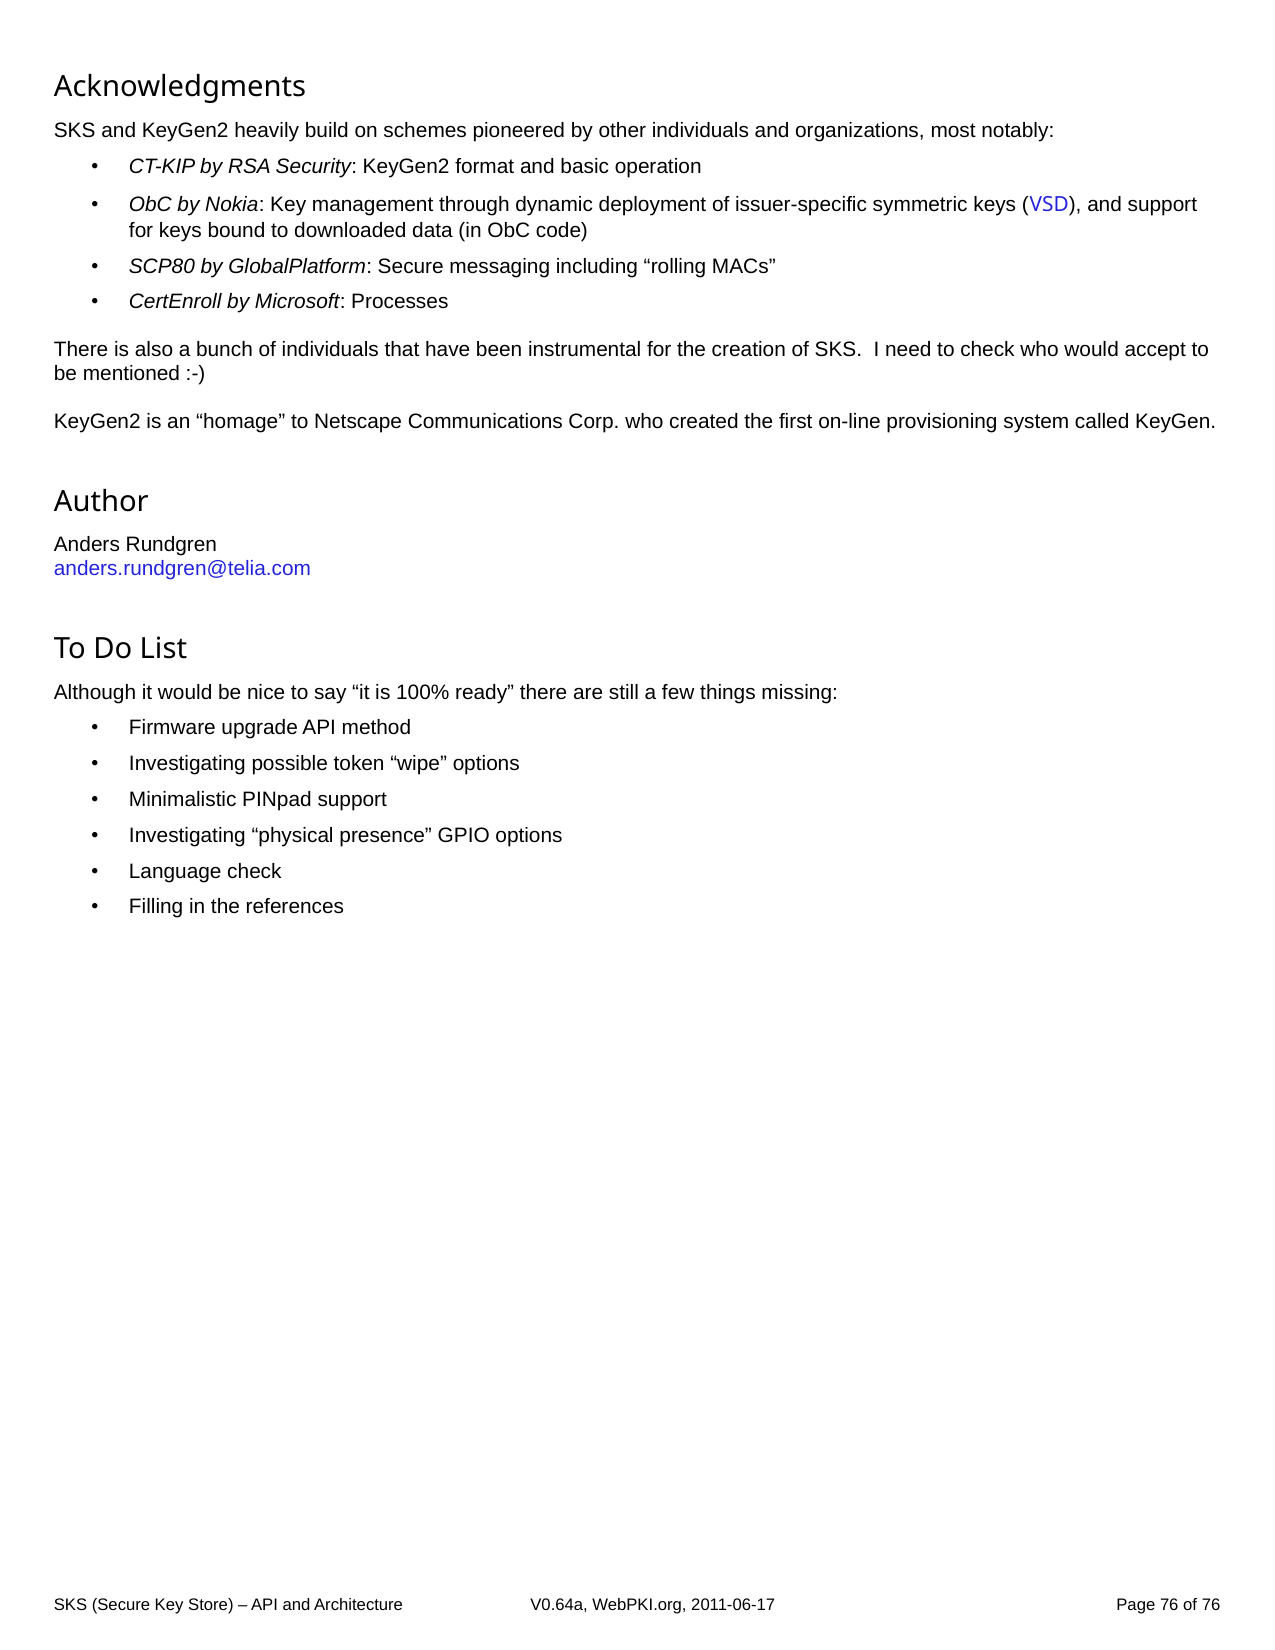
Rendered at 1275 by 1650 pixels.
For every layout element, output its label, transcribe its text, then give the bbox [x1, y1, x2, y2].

text There is also a bunch of individuals that have been instrumental for the creation of SKS. I need to check who would accept to be mentioned :-) [54, 337, 1221, 385]
list ObC by Nokia: Key management through dynamic deployment of issuer-specific symmetric keys (VSD), and support for keys bound to downloaded data (in ObC code) [91, 189, 1221, 242]
text KeyGen2 is an “homage” to Netscape Communications Corp. who created the first on-line provisioning system called KeyGen. [54, 408, 1221, 432]
list Investigating possible token “wipe” options [91, 751, 1221, 775]
list CT-KIP by RSA Security: KeyGen2 format and basic operation [91, 153, 1221, 178]
list Minimalistic PINpad support [91, 787, 1221, 811]
list Firmware upgrade API method [91, 715, 1221, 739]
text Although it would be nice to say “it is 100% ready” there are still a few things missing: [54, 679, 1221, 703]
subtitle Acknowledgments [54, 66, 1221, 105]
subtitle Author [54, 480, 1221, 519]
list CertEnroll by Microsoft: Processes [91, 289, 1221, 313]
list Filling in the references [91, 894, 1221, 918]
subtitle To Do List [54, 627, 1221, 667]
text SKS and KeyGen2 heavily build on schemes pioneered by other individuals and organizations, most notably: [54, 118, 1221, 142]
text Anders Rundgren anders.rundgren@telia.com [54, 532, 1221, 580]
list Investigating “physical presence” GPIO options [91, 823, 1221, 847]
list SCP80 by GlobalPlatform: Secure messaging including “rolling MACs” [91, 253, 1221, 278]
list Language check [91, 858, 1221, 883]
